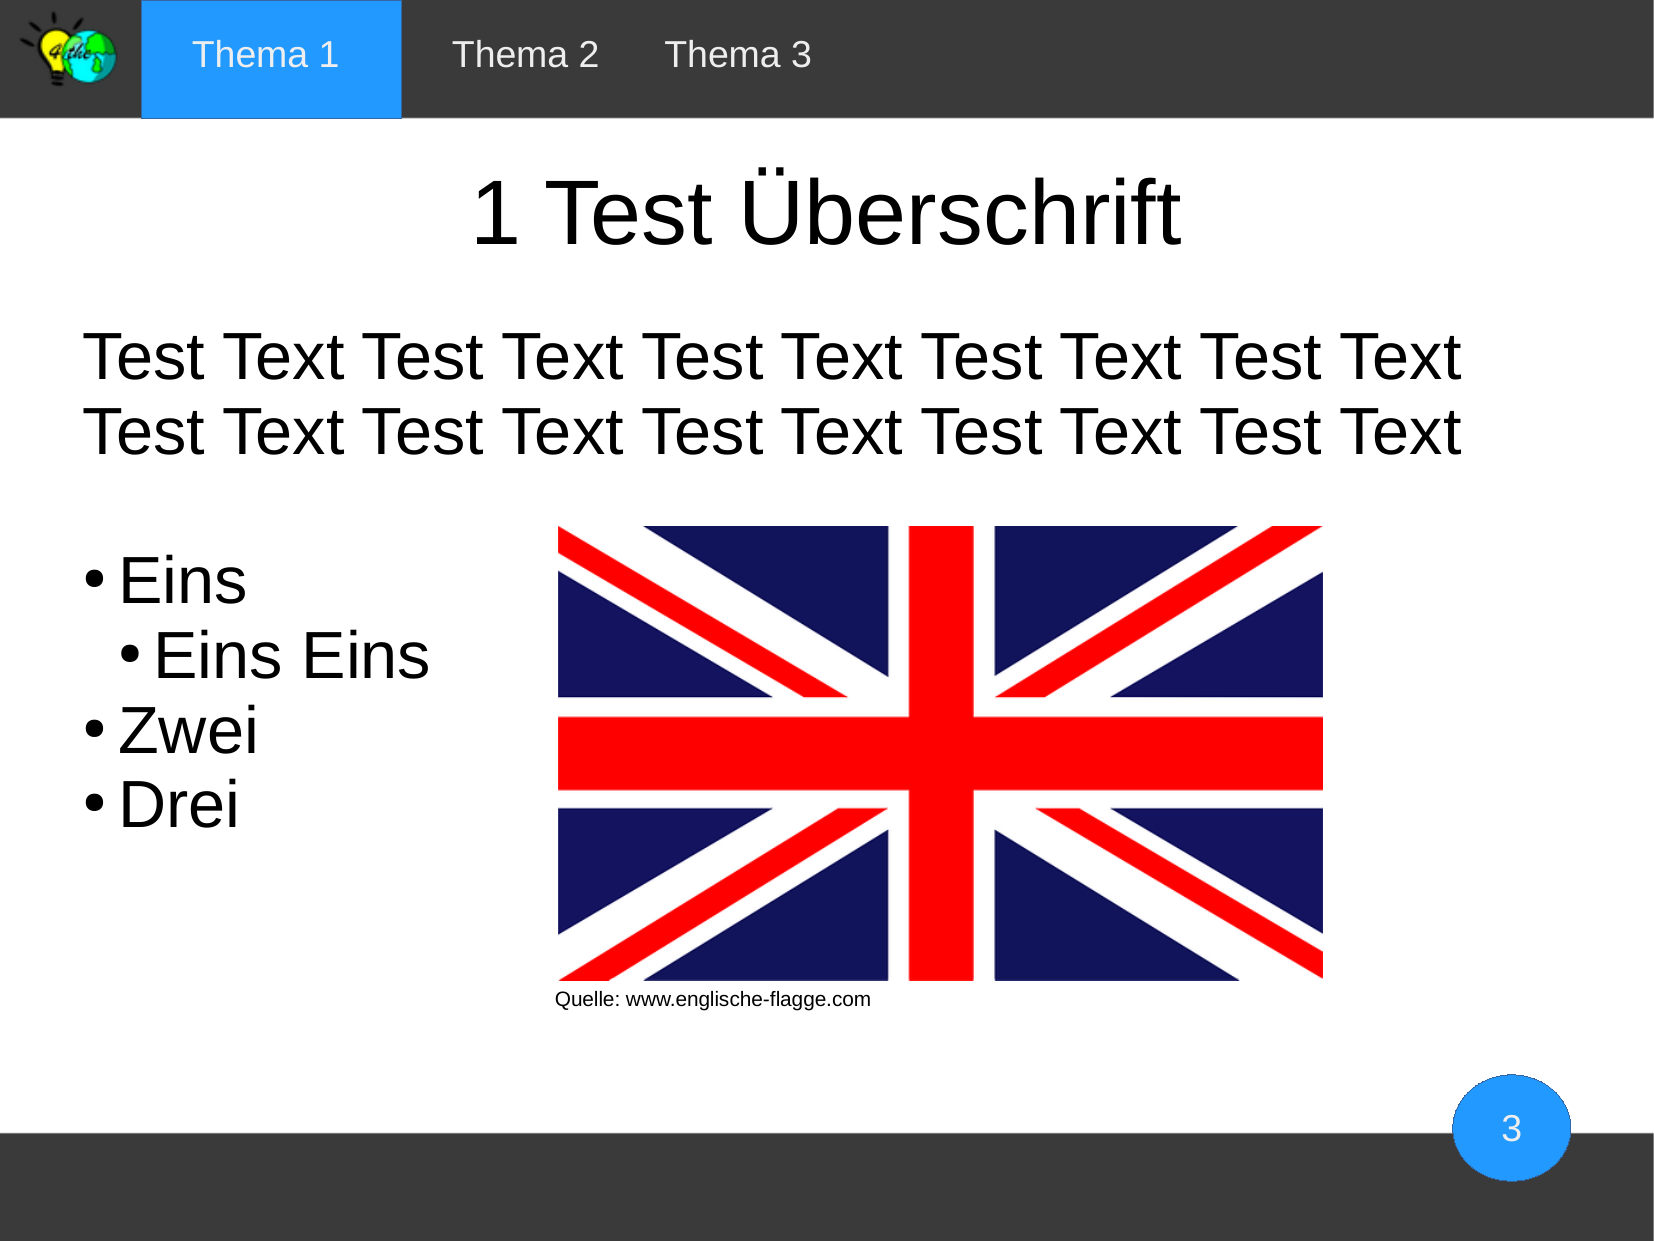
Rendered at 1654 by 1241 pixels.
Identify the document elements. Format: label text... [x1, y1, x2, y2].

text_box Thema 2 [437, 25, 615, 83]
title 1 Test Überschrift [82, 129, 1571, 296]
text_box Quelle: www.englische-flagge.com [540, 980, 887, 1019]
subtitle Test Text Test Text Test Text Test Text Test Text Test Text Test Text Test Text Test Text Test Text Eins Eins Eins Zwei Drei [82, 318, 1571, 1099]
text_box Thema 3 [649, 25, 828, 83]
text_box Thema 1 [177, 25, 355, 83]
text_box [1452, 1099, 1571, 1182]
picture [0, 0, 1654, 1241]
text_box [141, 0, 402, 119]
